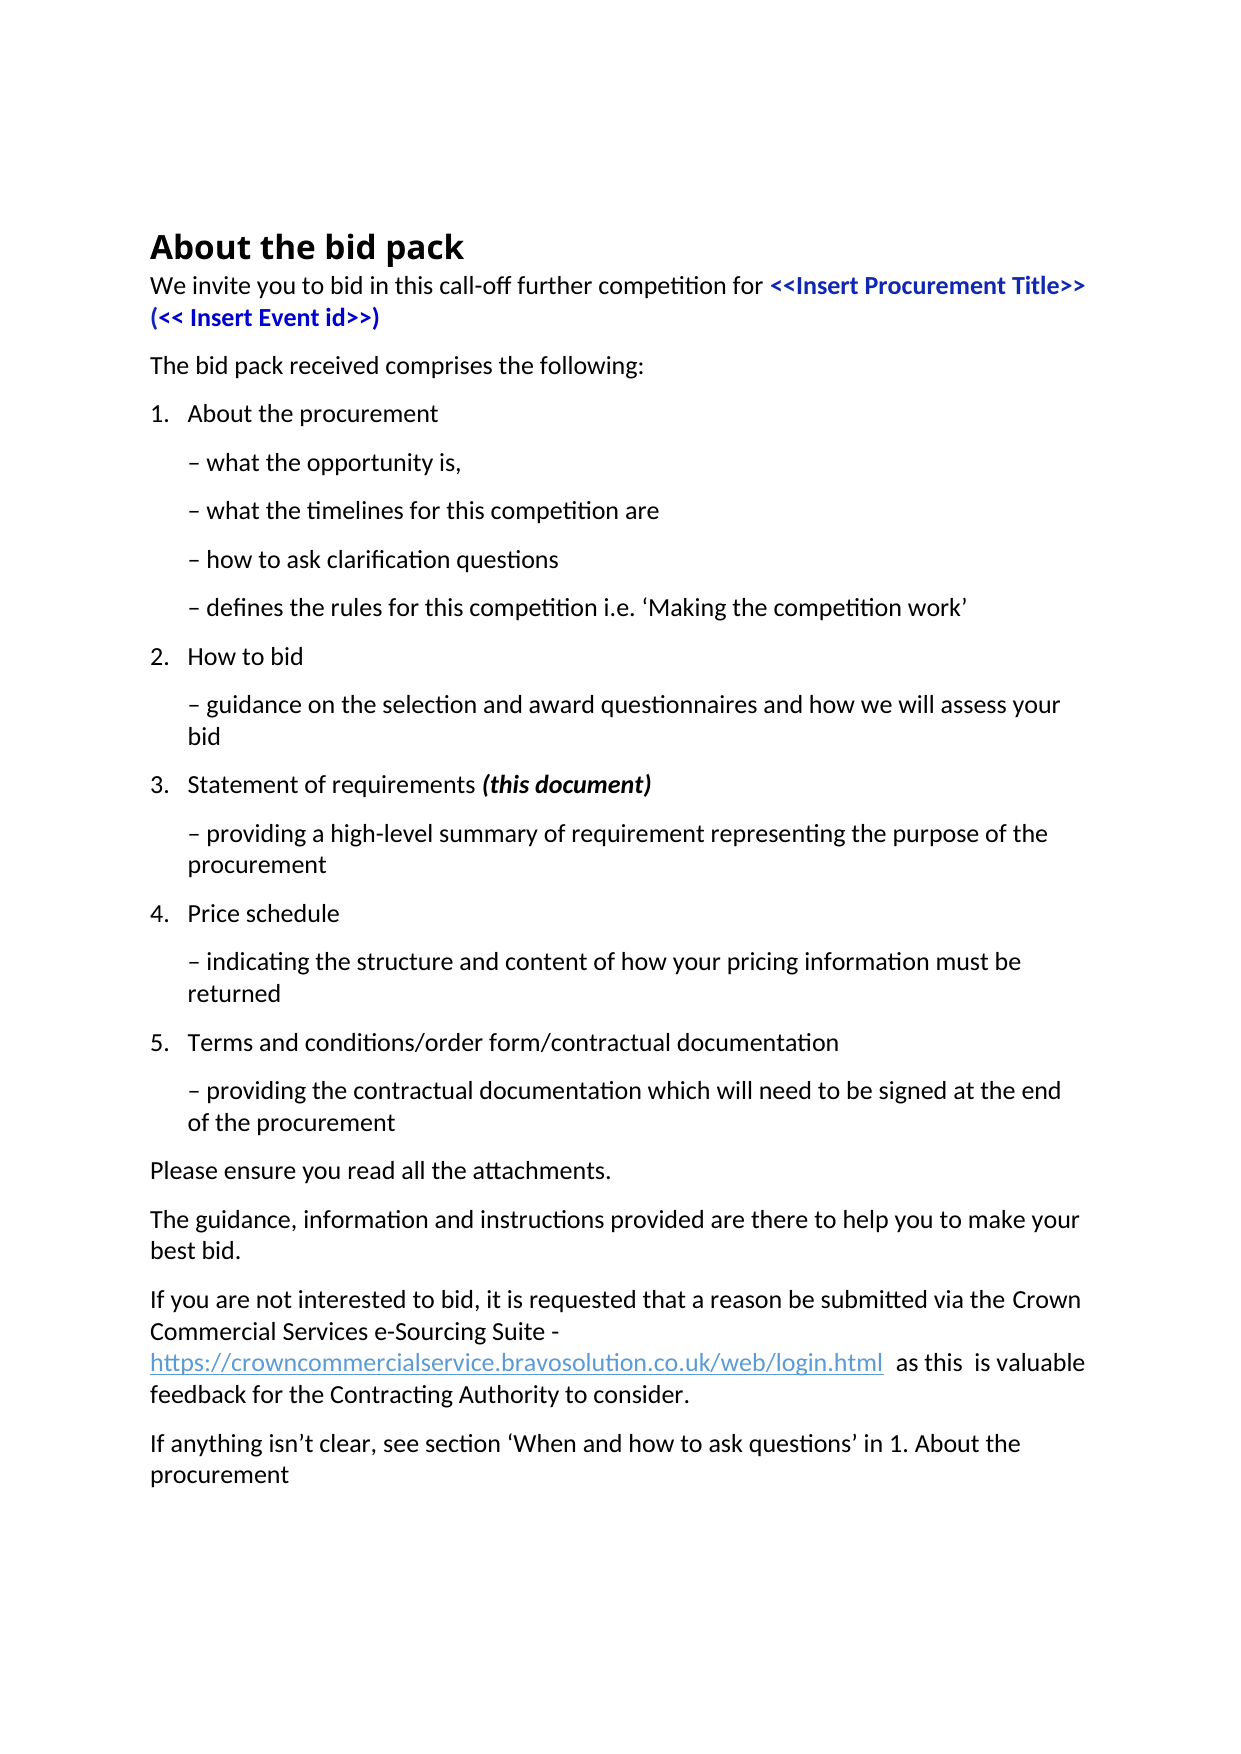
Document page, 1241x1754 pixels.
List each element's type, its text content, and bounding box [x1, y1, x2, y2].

list Terms and conditions/order form/contractual documentation [150, 1026, 1090, 1057]
text – what the timelines for this competition are [187, 494, 1090, 526]
list How to bid [150, 640, 1090, 671]
list Price schedule [150, 897, 1090, 929]
text – how to ask clarification questions [187, 543, 1090, 574]
text – defines the rules for this competition i.e. ‘Making the competition work’ [187, 591, 1090, 623]
text – guidance on the selection and award questionnaires and how we will assess your bid [187, 688, 1090, 752]
text We invite you to bid in this call-off further competition for <<Insert Procurement Title>> (<< Insert Event id>>) [150, 269, 1090, 332]
text The bid pack received comprises the following: [150, 349, 1090, 381]
list About the procurement [150, 397, 1090, 429]
text The guidance, information and instructions provided are there to help you to make your best bid. [150, 1203, 1090, 1266]
list – indicating the structure and content of how your pricing information must be returned [187, 945, 1090, 1009]
list Statement of requirements (this document) [150, 768, 1090, 800]
text – providing a high-level summary of requirement representing the purpose of the procurement [187, 817, 1090, 880]
subtitle About the bid pack [150, 223, 1090, 269]
text Please ensure you read all the attachments. [150, 1154, 1090, 1186]
list – providing the contractual documentation which will need to be signed at the end of the procurement [187, 1074, 1090, 1138]
text – what the opportunity is, [187, 446, 1090, 478]
text If anything isn’t clear, see section ‘When and how to ask questions’ in 1. About the procurement [150, 1427, 1090, 1490]
text If you are not interested to bid, it is requested that a reason be submitted via the Crown Commercial Services e-Sourcing Suite - https://crowncommercialservice.bravosolution.co.uk/web/login.html as this is valuable feedback for the Contracting Authority to consider. [150, 1283, 1090, 1410]
